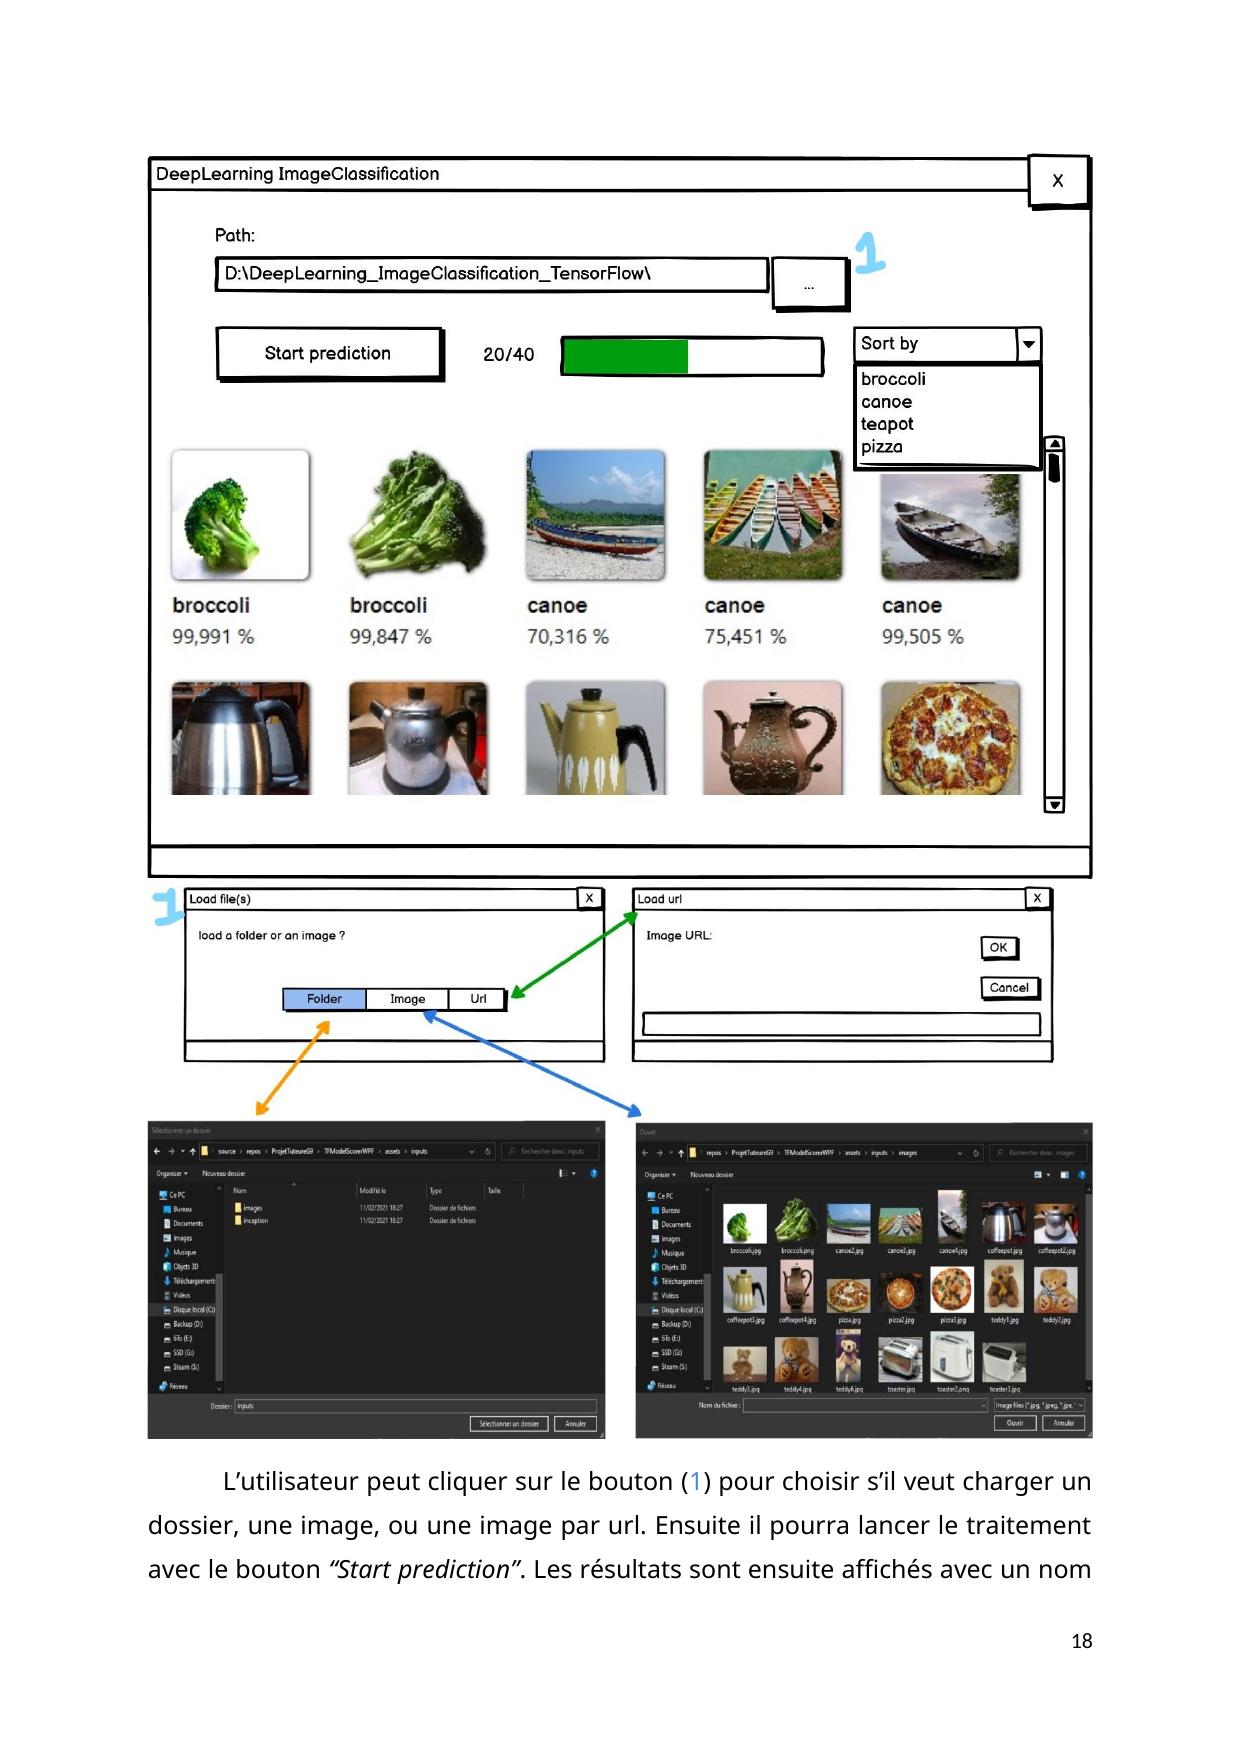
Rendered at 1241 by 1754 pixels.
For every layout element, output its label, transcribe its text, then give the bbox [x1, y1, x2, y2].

picture [147, 153, 1093, 879]
text L’utilisateur peut cliquer sur le bouton (1) pour choisir s’il veut charger un dossier, une image, ou une image par url. Ensuite il pourra lancer le traitement avec le bouton “Start prediction”. Les résultats sont ensuite affichés avec un nom [148, 1463, 1093, 1586]
picture [147, 886, 1093, 1439]
